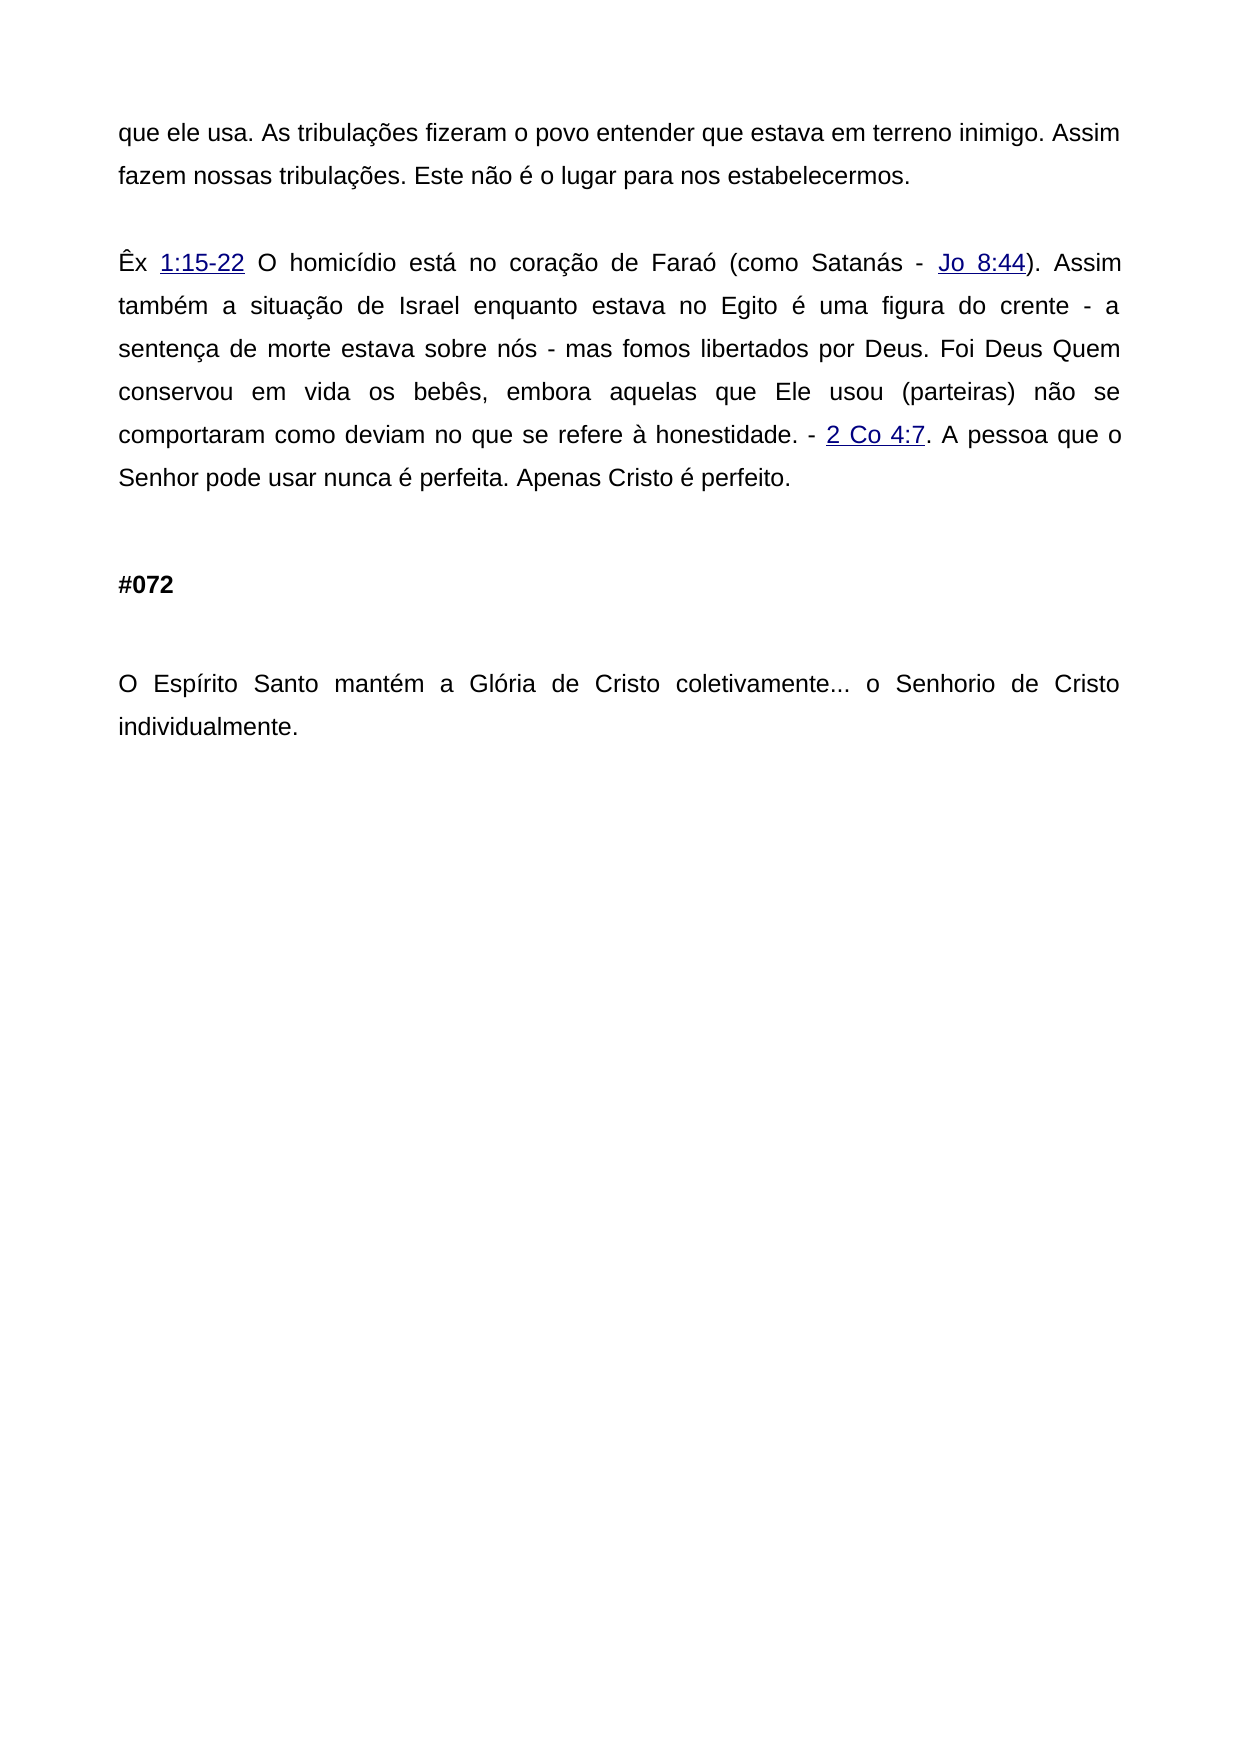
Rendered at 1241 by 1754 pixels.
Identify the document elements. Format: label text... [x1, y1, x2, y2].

text que ele usa. As tribulações fizeram o povo entender que estava em terreno inimigo. Assim fazem nossas tribulações. Este não é o lugar para nos estabelecermos. [118, 118, 1122, 190]
text Êx 1:15-22 O homicídio está no coração de Faraó (como Satanás - Jo 8:44). Assim também a situação de Israel enquanto estava no Egito é uma figura do crente - a sentença de morte estava sobre nós - mas fomos libertados por Deus. Foi Deus Quem conservou em vida os bebês, embora aquelas que Ele usou (parteiras) não se comportaram como deviam no que se refere à honestidade. - 2 Co 4:7. A pessoa que o Senhor pode usar nunca é perfeita. Apenas Cristo é perfeito. [118, 247, 1122, 492]
text O Espírito Santo mantém a Glória de Cristo coletivamente... o Senhorio de Cristo individualmente. [118, 669, 1122, 741]
subtitle #072 [118, 570, 1122, 599]
